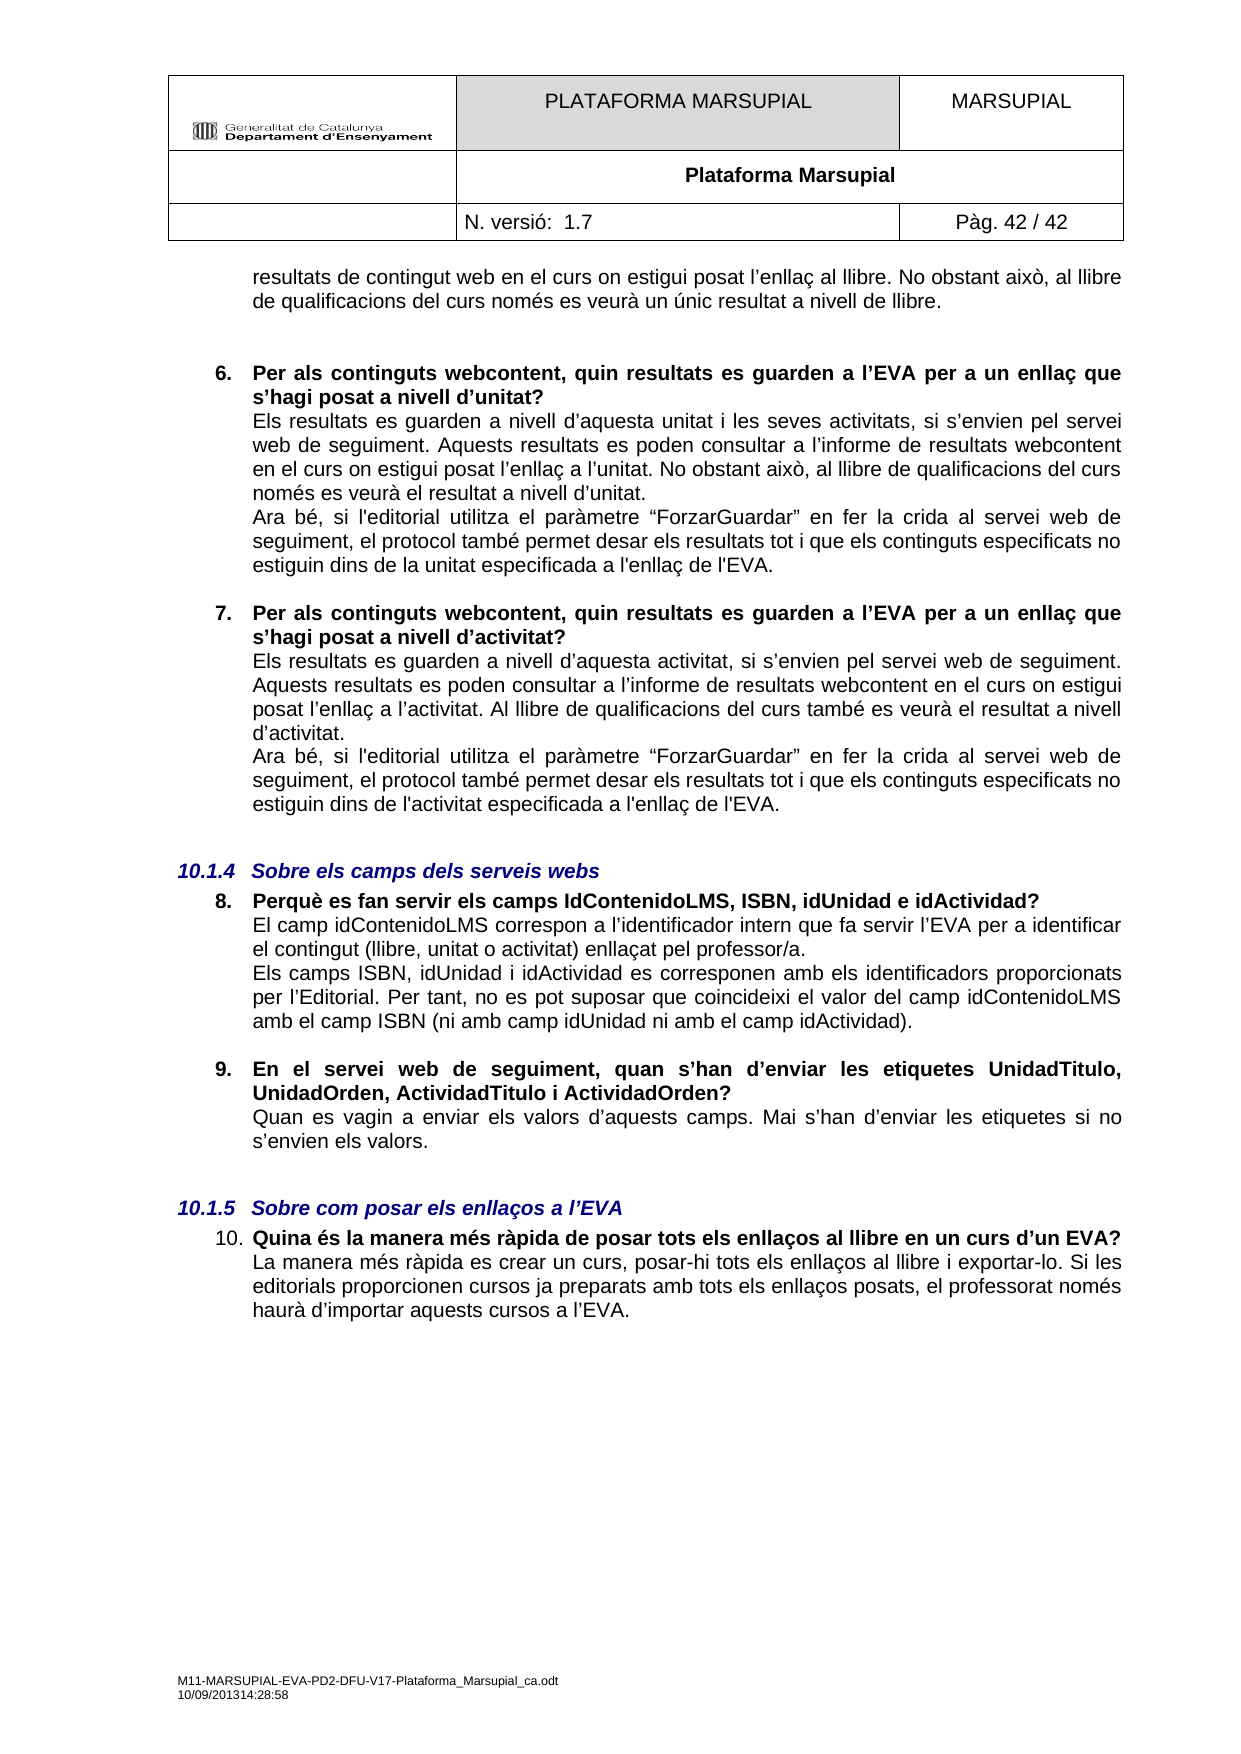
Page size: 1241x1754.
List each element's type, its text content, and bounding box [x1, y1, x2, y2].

list Quina és la manera més ràpida de posar tots els enllaços al llibre en un curs d’un EVA? [215, 1226, 1122, 1249]
text La manera més ràpida es crear un curs, posar-hi tots els enllaços al llibre i exportar-lo. Si les editorials proporcionen cursos ja preparats amb tots els enllaços posats, el professorat només haurà d’importar aquests cursos a l’EVA. [252, 1249, 1122, 1321]
list Per als continguts webcontent, quin resultats es guarden a l’EVA per a un enllaç que s’hagi posat a nivell d’unitat? [215, 361, 1122, 409]
text Ara bé, si l'editorial utilitza el paràmetre “ForzarGuardar” en fer la crida al servei web de seguiment, el protocol també permet desar els resultats tot i que els continguts especificats no estiguin dins de l'activitat especificada a l'enllaç de l'EVA. [252, 744, 1122, 816]
text resultats de contingut web en el curs on estigui posat l’enllaç al llibre. No obstant això, al llibre de qualificacions del curs només es veurà un únic resultat a nivell de llibre. [252, 265, 1122, 313]
text El camp idContenidoLMS correspon a l’identificador intern que fa servir l’EVA per a identificar el contingut (llibre, unitat o activitat) enllaçat pel professor/a. [252, 913, 1122, 961]
text Els resultats es guarden a nivell d’aquesta unitat i les seves activitats, si s’envien pel servei web de seguiment. Aquests resultats es poden consultar a l’informe de resultats webcontent en el curs on estigui posat l’enllaç a l’unitat. No obstant això, al llibre de qualificacions del curs només es veurà el resultat a nivell d’unitat. [252, 409, 1122, 505]
text Quan es vagin a enviar els valors d’aquests camps. Mai s’han d’enviar les etiquetes si no s’envien els valors. [252, 1105, 1122, 1153]
list En el servei web de seguiment, quan s’han d’enviar les etiquetes UnidadTitulo, UnidadOrden, ActividadTitulo i ActividadOrden? [215, 1057, 1122, 1105]
list Perquè es fan servir els camps IdContenidoLMS, ISBN, idUnidad e idActividad? [215, 889, 1122, 913]
subtitle Sobre els camps dels serveis webs [177, 859, 1122, 883]
list Per als continguts webcontent, quin resultats es guarden a l’EVA per a un enllaç que s’hagi posat a nivell d’activitat? [215, 601, 1122, 648]
subtitle Sobre com posar els enllaços a l’EVA [177, 1195, 1122, 1219]
text Ara bé, si l'editorial utilitza el paràmetre “ForzarGuardar” en fer la crida al servei web de seguiment, el protocol també permet desar els resultats tot i que els continguts especificats no estiguin dins de la unitat especificada a l'enllaç de l'EVA. [252, 505, 1122, 577]
text Els resultats es guarden a nivell d’aquesta activitat, si s’envien pel servei web de seguiment. Aquests resultats es poden consultar a l’informe de resultats webcontent en el curs on estigui posat l’enllaç a l’activitat. Al llibre de qualificacions del curs també es veurà el resultat a nivell d’activitat. [252, 648, 1122, 744]
text Els camps ISBN, idUnidad i idActividad es corresponen amb els identificadors proporcionats per l’Editorial. Per tant, no es pot suposar que coincideixi el valor del camp idContenidoLMS amb el camp ISBN (ni amb camp idUnidad ni amb el camp idActividad). [252, 961, 1122, 1033]
